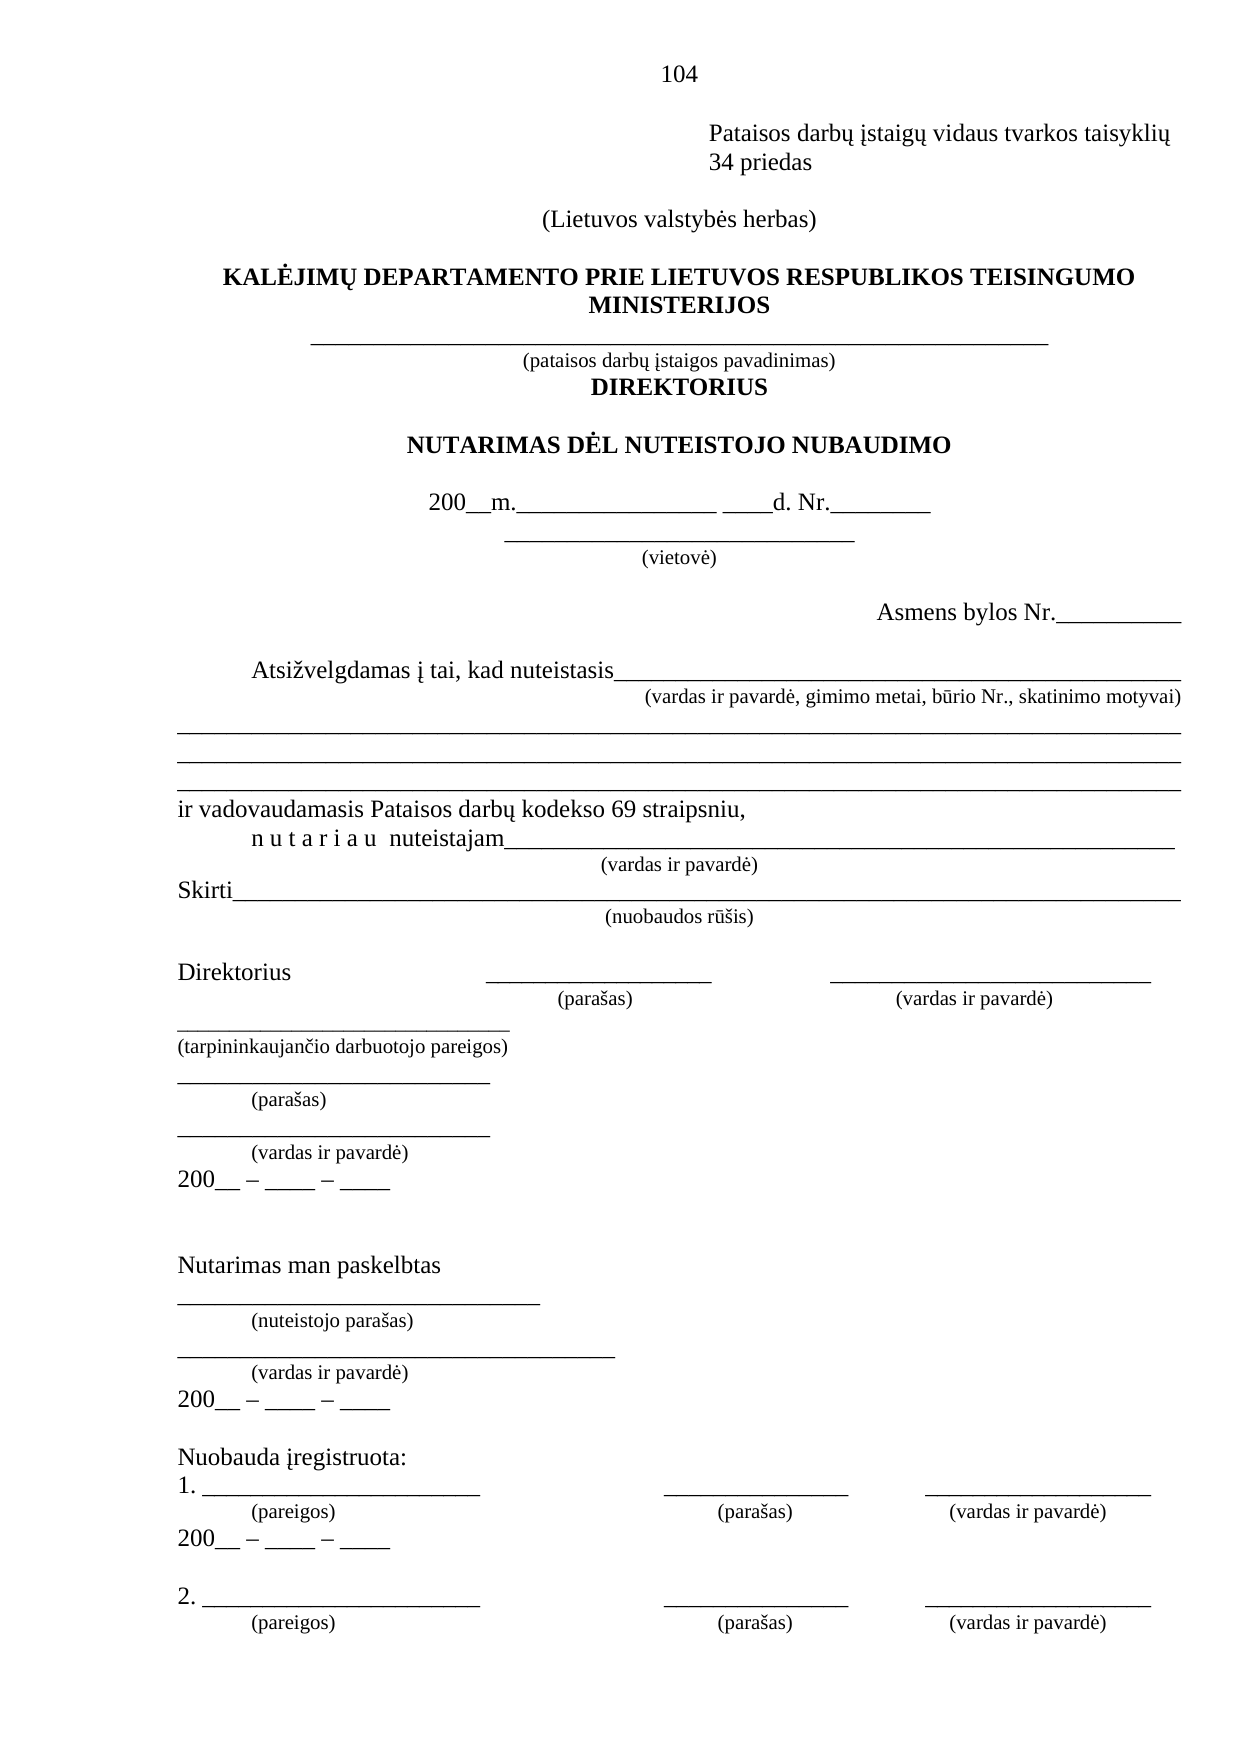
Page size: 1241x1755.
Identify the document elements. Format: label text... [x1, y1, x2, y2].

text (pareigos) (parašas) (vardas ir pavardė) [177, 1499, 1181, 1523]
text _________________________ [177, 1058, 1181, 1087]
text Nuobauda įregistruota: [177, 1442, 1181, 1471]
text Asmens bylos Nr.__________ [177, 597, 1181, 626]
text (vardas ir pavardė) [177, 1140, 1181, 1164]
text 34 priedas [177, 147, 1181, 176]
text 1. [177, 1471, 1181, 1499]
text Skirti [177, 876, 1181, 904]
text (pareigos) (parašas) (vardas ir pavardė) [177, 1610, 1181, 1634]
text 200__ – ____ – ____ [177, 1384, 1181, 1413]
text _____________________________ [177, 1279, 1181, 1307]
text Nutarimas man paskelbtas [177, 1250, 1181, 1279]
text 200__ – ____ – ____ [177, 1164, 1181, 1192]
text ___________________________________________________________ [177, 319, 1181, 348]
text (nuteistojo parašas) [177, 1307, 1181, 1332]
text 2. [177, 1581, 1181, 1610]
text nutariau nuteistajam [177, 823, 1181, 852]
text Pataisos darbų įstaigų vidaus tvarkos taisyklių [709, 118, 1181, 147]
text Direktorius [177, 957, 1181, 986]
text Atsižvelgdamas į tai, kad nuteistasis [177, 655, 1181, 684]
text 200__m.________________ ____d. Nr.________ [177, 487, 1181, 516]
text ___________________________________ [177, 1332, 1181, 1360]
text (vardas ir pavardė) [177, 852, 1181, 876]
text (vietovė) [177, 545, 1181, 569]
text (pataisos darbų įstaigos pavadinimas) [177, 348, 1181, 372]
text 200__ – ____ – ____ [177, 1523, 1181, 1552]
text (nuobaudos rūšis) [177, 904, 1181, 928]
text ____________________________ [177, 516, 1181, 545]
text (vardas ir pavardė) [177, 1360, 1181, 1384]
text (Lietuvos valstybės herbas) [177, 204, 1181, 233]
text (parašas) [177, 1087, 1181, 1111]
text (parašas) (vardas ir pavardė) [177, 986, 1181, 1010]
text ir vadovaudamasis Pataisos darbų kodekso 69 straipsniu, [177, 794, 1181, 823]
text _________________________ [177, 1111, 1181, 1140]
text DIREKTORIUS [177, 372, 1181, 401]
text KALĖJIMŲ DEPARTAMENTO PRIE LIETUVOS RESPUBLIKOS TEISINGUMO MINISTERIJOS [177, 262, 1181, 319]
text (vardas ir pavardė, gimimo metai, būrio Nr., skatinimo motyvai) [177, 684, 1181, 708]
text NUTARIMAS DĖL NUTEISTOJO NUBAUDIMO [177, 430, 1181, 458]
text (tarpininkaujančio darbuotojo pareigos) [177, 1034, 1181, 1058]
